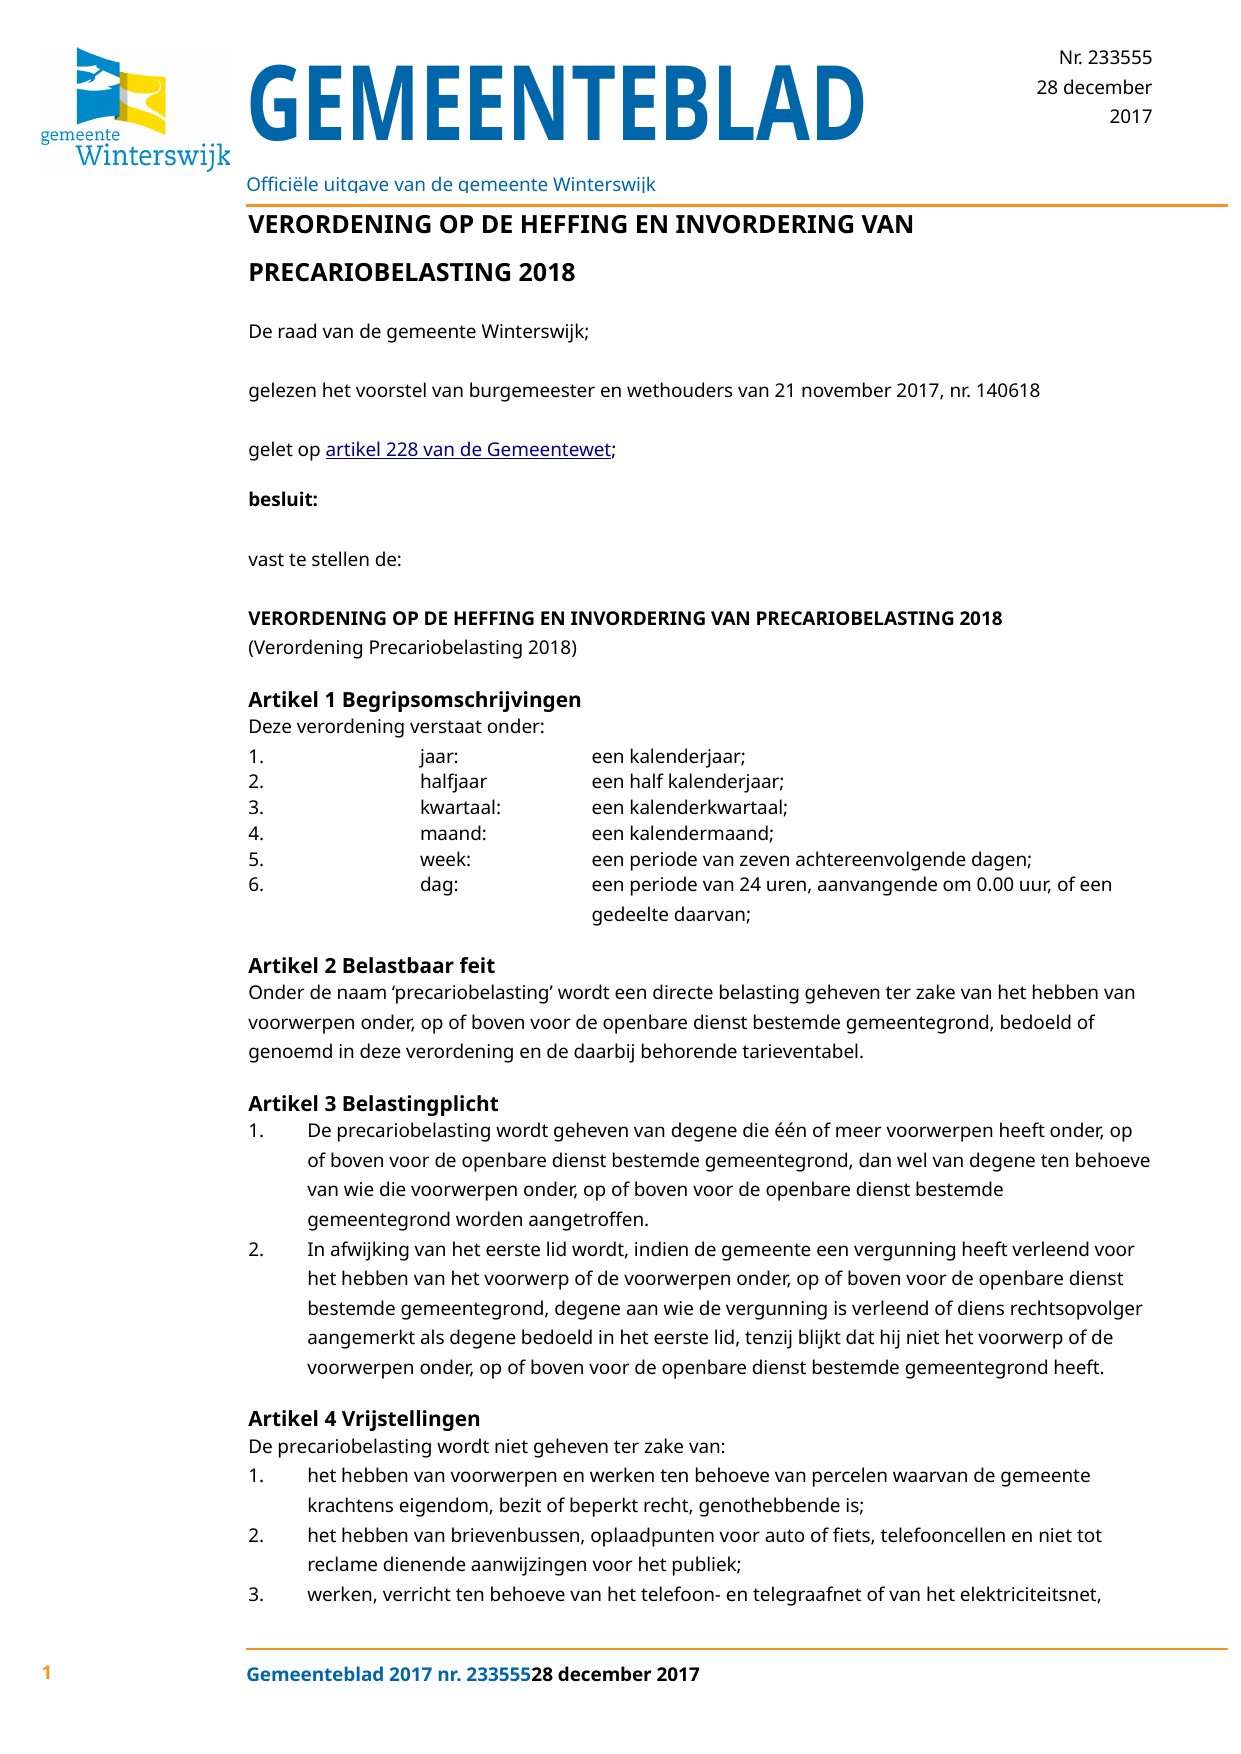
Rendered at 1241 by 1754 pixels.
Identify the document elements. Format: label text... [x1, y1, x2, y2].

table_cell 4. [248, 820, 420, 846]
text Artikel 2 Belastbaar feit [248, 951, 1152, 979]
text Artikel 1 Begripsomschrijvingen [248, 685, 1152, 713]
text besluit: [248, 487, 1152, 512]
text De raad van de gemeente Winterswijk; [248, 318, 1152, 344]
table_cell 5. [248, 846, 420, 872]
list In afwijking van het eerste lid wordt, indien de gemeente een vergunning heeft verleend voor het hebben van het voorwerp of de voorwerpen onder, op of boven voor de openbare dienst bestemde gemeentegrond, degene aan wie de vergunning is verleend of diens rechtsopvolger aangemerkt als degene bedoeld in het eerste lid, tenzij blijkt dat hij niet het voorwerp of de voorwerpen onder, op of boven voor de openbare dienst bestemde gemeentegrond heeft. [248, 1236, 1152, 1380]
text Deze verordening verstaat onder: [248, 713, 1152, 739]
list het hebben van voorwerpen en werken ten behoeve van percelen waarvan de gemeente krachtens eigendom, bezit of beperkt recht, genothebbende is; [248, 1463, 1152, 1518]
table_cell maand: [420, 820, 591, 846]
table_cell een kalendermaand; [591, 820, 1152, 846]
list het hebben van brievenbussen, oplaadpunten voor auto of fiets, telefooncellen en niet tot reclame dienende aanwijzingen voor het publiek; [248, 1522, 1152, 1577]
table_cell dag: [420, 872, 591, 927]
text Artikel 3 Belastingplicht [248, 1089, 1152, 1117]
table_cell 2. [248, 769, 420, 794]
text Artikel 4 Vrijstellingen [248, 1404, 1152, 1433]
table_cell week: [420, 846, 591, 872]
picture [41, 47, 231, 172]
table_cell een periode van 24 uren, aanvangende om 0.00 uur, of een gedeelte daarvan; [591, 872, 1152, 927]
list werken, verricht ten behoeve van het telefoon- en telegraafnet of van het elektriciteitsnet, [248, 1581, 1152, 1607]
table_header een kalenderjaar; [591, 743, 1152, 769]
table_cell een kalenderkwartaal; [591, 795, 1152, 820]
text gelet op artikel 228 van de Gemeentewet; [248, 436, 1152, 462]
table_cell 3. [248, 795, 420, 820]
table_cell halfjaar [420, 769, 591, 794]
text VERORDENING OP DE HEFFING EN INVORDERING VAN PRECARIOBELASTING 2018 [248, 207, 1152, 288]
table_cell kwartaal: [420, 795, 591, 820]
text Onder de naam ‘precariobelasting’ wordt een directe belasting geheven ter zake van het hebben van voorwerpen onder, op of boven voor de openbare dienst bestemde gemeentegrond, bedoeld of genoemd in deze verordening en de daarbij behorende tarieventabel. [248, 979, 1152, 1064]
table_cell een half kalenderjaar; [591, 769, 1152, 794]
table_header 1. [248, 743, 420, 769]
table_cell een periode van zeven achtereenvolgende dagen; [591, 846, 1152, 872]
text gelezen het voorstel van burgemeester en wethouders van 21 november 2017, nr. 140618 [248, 377, 1152, 403]
text VERORDENING OP DE HEFFING EN INVORDERING VAN PRECARIOBELASTING 2018 [248, 605, 1152, 631]
text De precariobelasting wordt niet geheven ter zake van: [248, 1433, 1152, 1459]
text (Verordening Precariobelasting 2018) [248, 634, 1152, 660]
table_header jaar: [420, 743, 591, 769]
text vast te stellen de: [248, 546, 1152, 571]
table_cell 6. [248, 872, 420, 927]
picture [225, 153, 231, 162]
list De precariobelasting wordt geheven van degene die één of meer voorwerpen heeft onder, op of boven voor de openbare dienst bestemde gemeentegrond, dan wel van degene ten behoeve van wie die voorwerpen onder, op of boven voor de openbare dienst bestemde gemeentegrond worden aangetroffen. [248, 1117, 1152, 1232]
